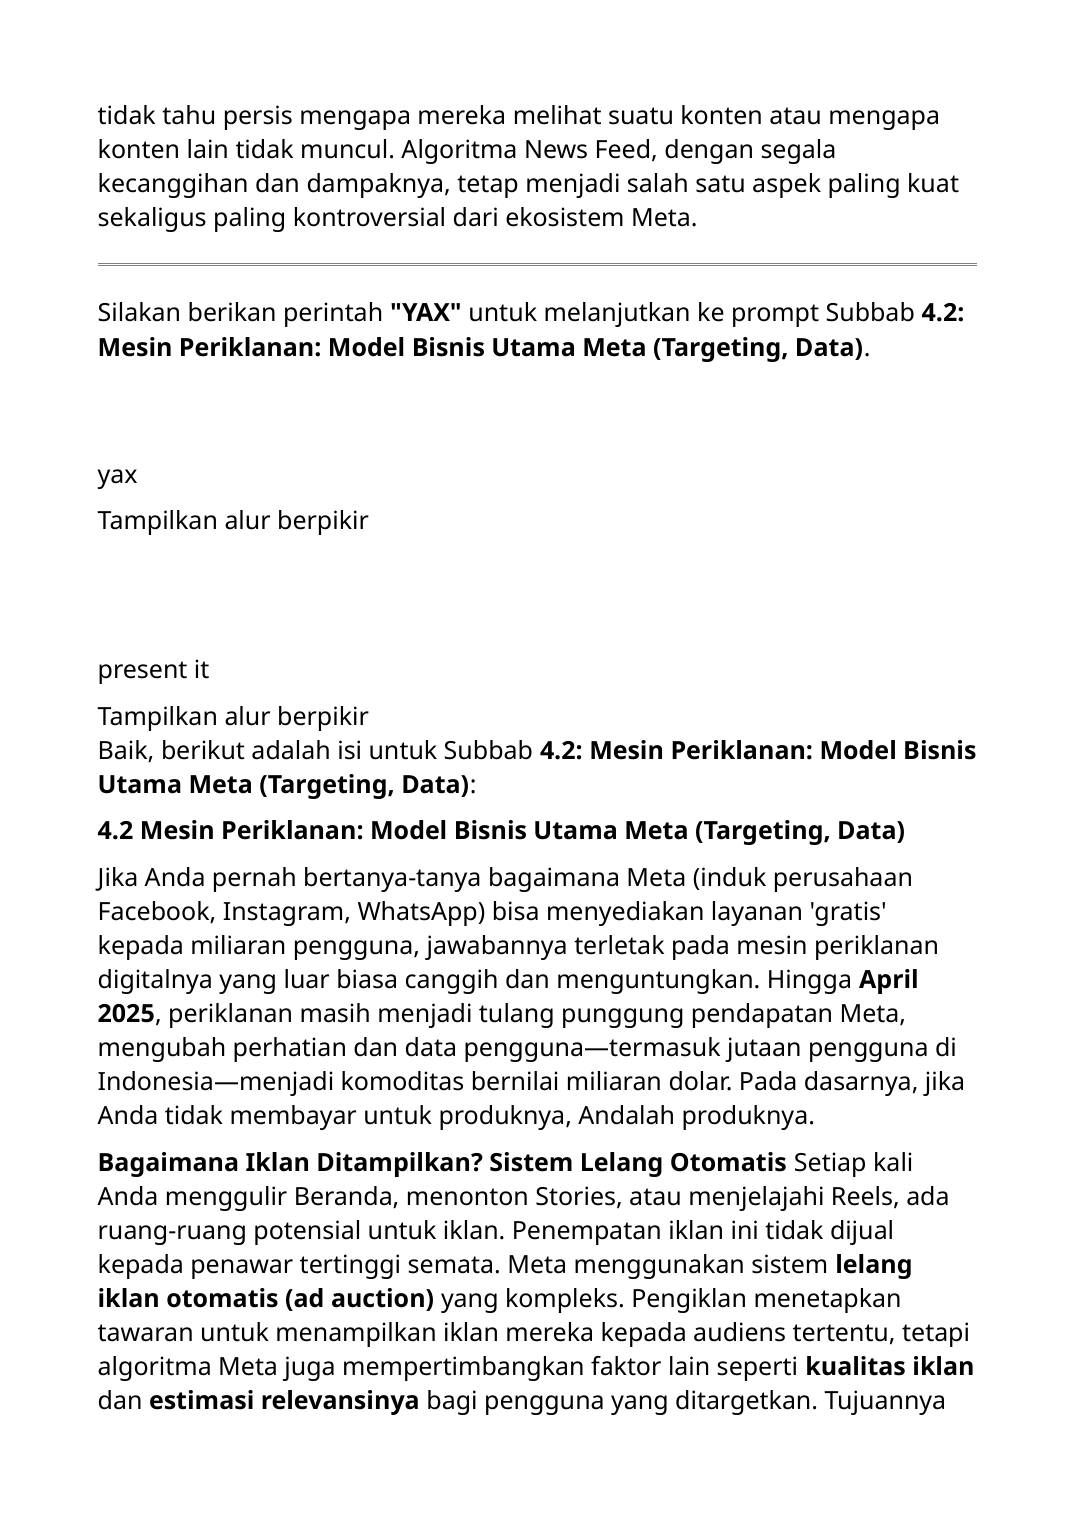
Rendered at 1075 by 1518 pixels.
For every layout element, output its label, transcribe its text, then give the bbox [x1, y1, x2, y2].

text Tampilkan alur berpikir [97, 698, 977, 732]
text present it [97, 652, 977, 686]
text 4.2 Mesin Periklanan: Model Bisnis Utama Meta (Targeting, Data) [97, 813, 977, 847]
text Tampilkan alur berpikir [97, 503, 977, 537]
text Bagaimana Iklan Ditampilkan? Sistem Lelang Otomatis Setiap kali Anda menggulir Beranda, menonton Stories, atau menjelajahi Reels, ada ruang-ruang potensial untuk iklan. Penempatan iklan ini tidak dijual kepada penawar tertinggi semata. Meta menggunakan sistem lelang iklan otomatis (ad auction) yang kompleks. Pengiklan menetapkan tawaran untuk menampilkan iklan mereka kepada audiens tertentu, tetapi algoritma Meta juga mempertimbangkan faktor lain seperti kualitas iklan dan estimasi relevansinya bagi pengguna yang ditargetkan. Tujuannya [97, 1144, 977, 1417]
text Jika Anda pernah bertanya-tanya bagaimana Meta (induk perusahaan Facebook, Instagram, WhatsApp) bisa menyediakan layanan 'gratis' kepada miliaran pengguna, jawabannya terletak pada mesin periklanan digitalnya yang luar biasa canggih dan menguntungkan. Hingga April 2025, periklanan masih menjadi tulang punggung pendapatan Meta, mengubah perhatian dan data pengguna—termasuk jutaan pengguna di Indonesia—menjadi komoditas bernilai miliaran dolar. Pada dasarnya, jika Anda tidak membayar untuk produknya, Andalah produknya. [97, 859, 977, 1132]
text Silakan berikan perintah "YAX" untuk melanjutkan ke prompt Subbab 4.2: Mesin Periklanan: Model Bisnis Utama Meta (Targeting, Data). [97, 295, 977, 363]
text tidak tahu persis mengapa mereka melihat suatu konten atau mengapa konten lain tidak muncul. Algoritma News Feed, dengan segala kecanggihan dan dampaknya, tetap menjadi salah satu aspek paling kuat sekaligus paling kontroversial dari ekosistem Meta. [97, 97, 977, 234]
text Baik, berikut adalah isi untuk Subbab 4.2: Mesin Periklanan: Model Bisnis Utama Meta (Targeting, Data): [97, 732, 977, 800]
text yax [97, 456, 977, 490]
